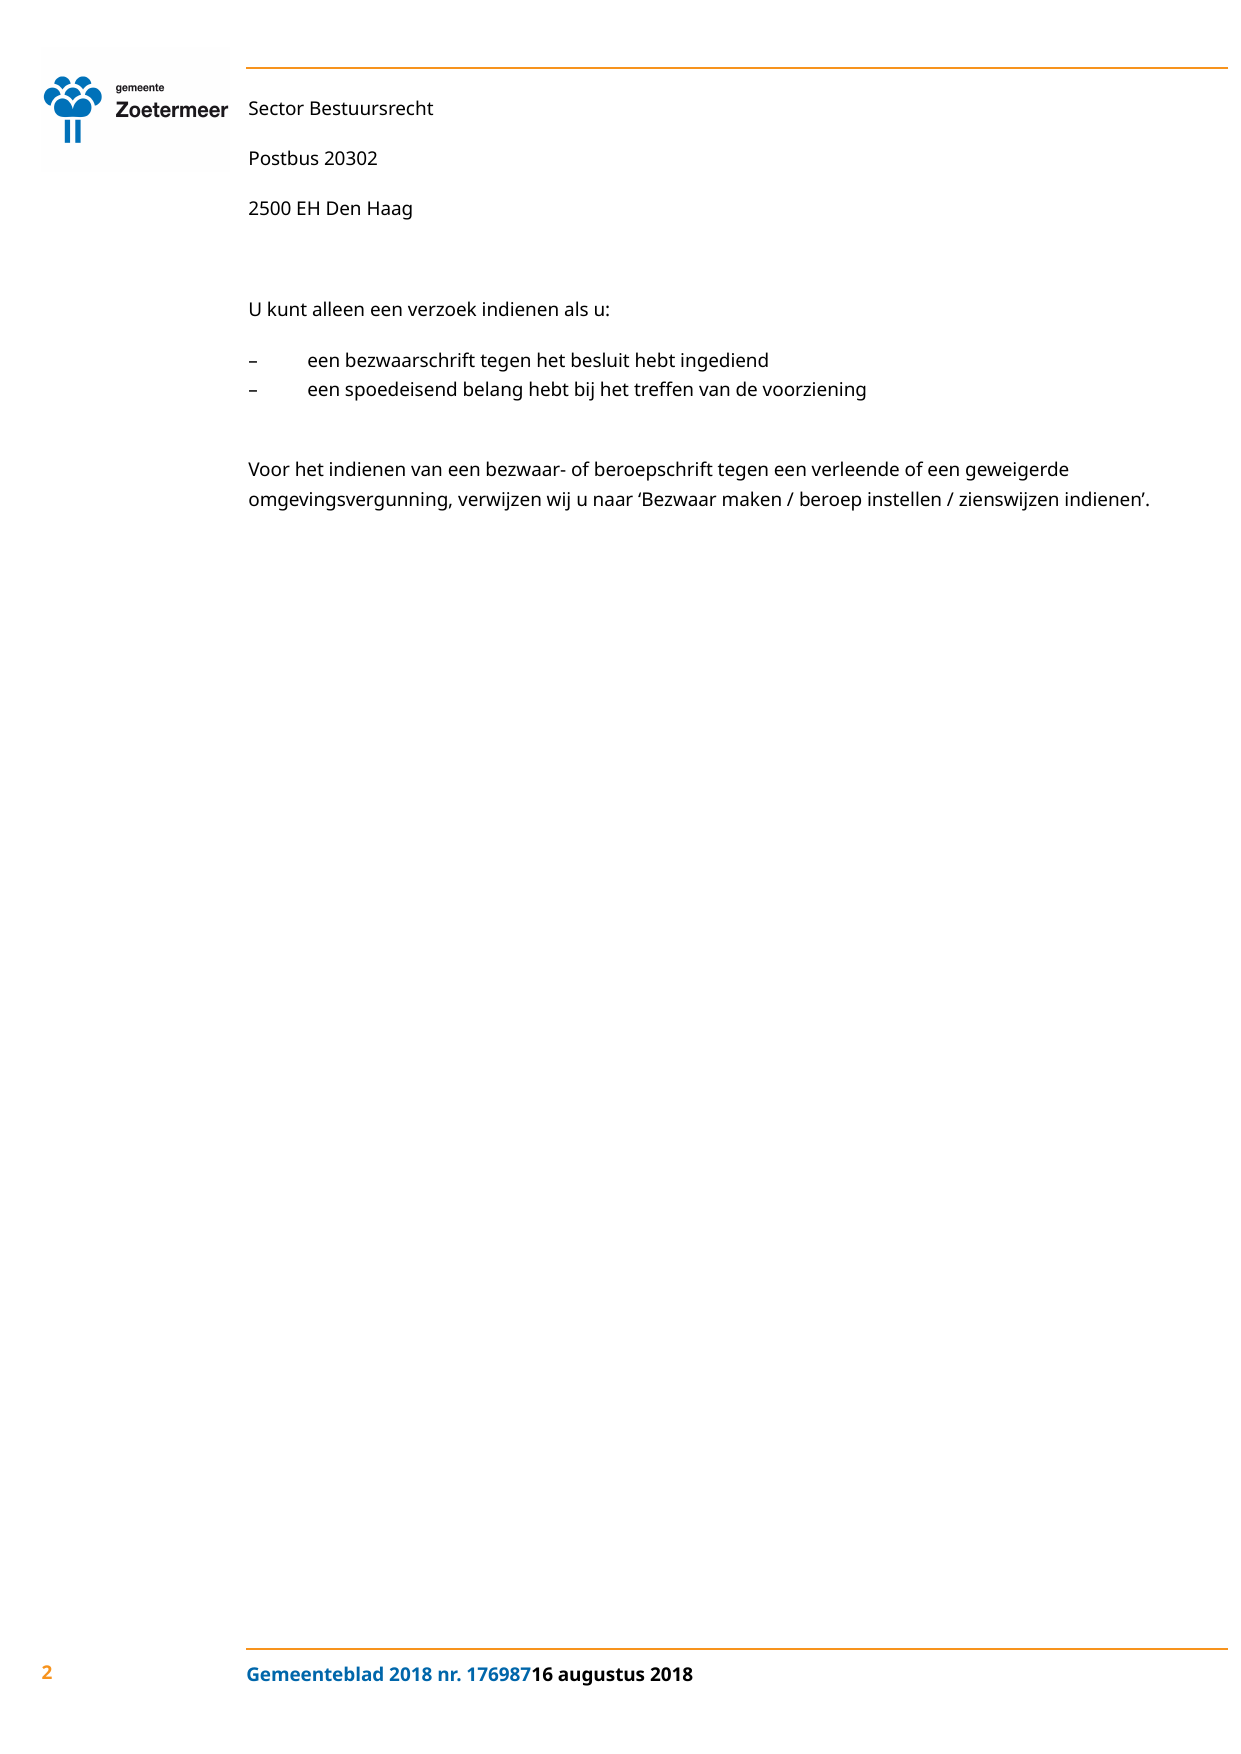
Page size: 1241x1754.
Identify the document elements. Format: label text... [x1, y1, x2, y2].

list een spoedeisend belang hebt bij het treffen van de voorziening [248, 376, 1152, 402]
list een bezwaarschrift tegen het besluit hebt ingediend [248, 347, 1152, 373]
text 2500 EH Den Haag [248, 196, 1152, 221]
picture [41, 47, 231, 172]
text Postbus 20302 [248, 145, 1152, 171]
text U kunt alleen een verzoek indienen als u: [248, 296, 1152, 322]
text Voor het indienen van een bezwaar- of beroepschrift tegen een verleende of een geweigerde omgevingsvergunning, verwijzen wij u naar ‘Bezwaar maken / beroep instellen / zienswijzen indienen’. [248, 456, 1152, 512]
text Sector Bestuursrecht [248, 95, 1152, 121]
